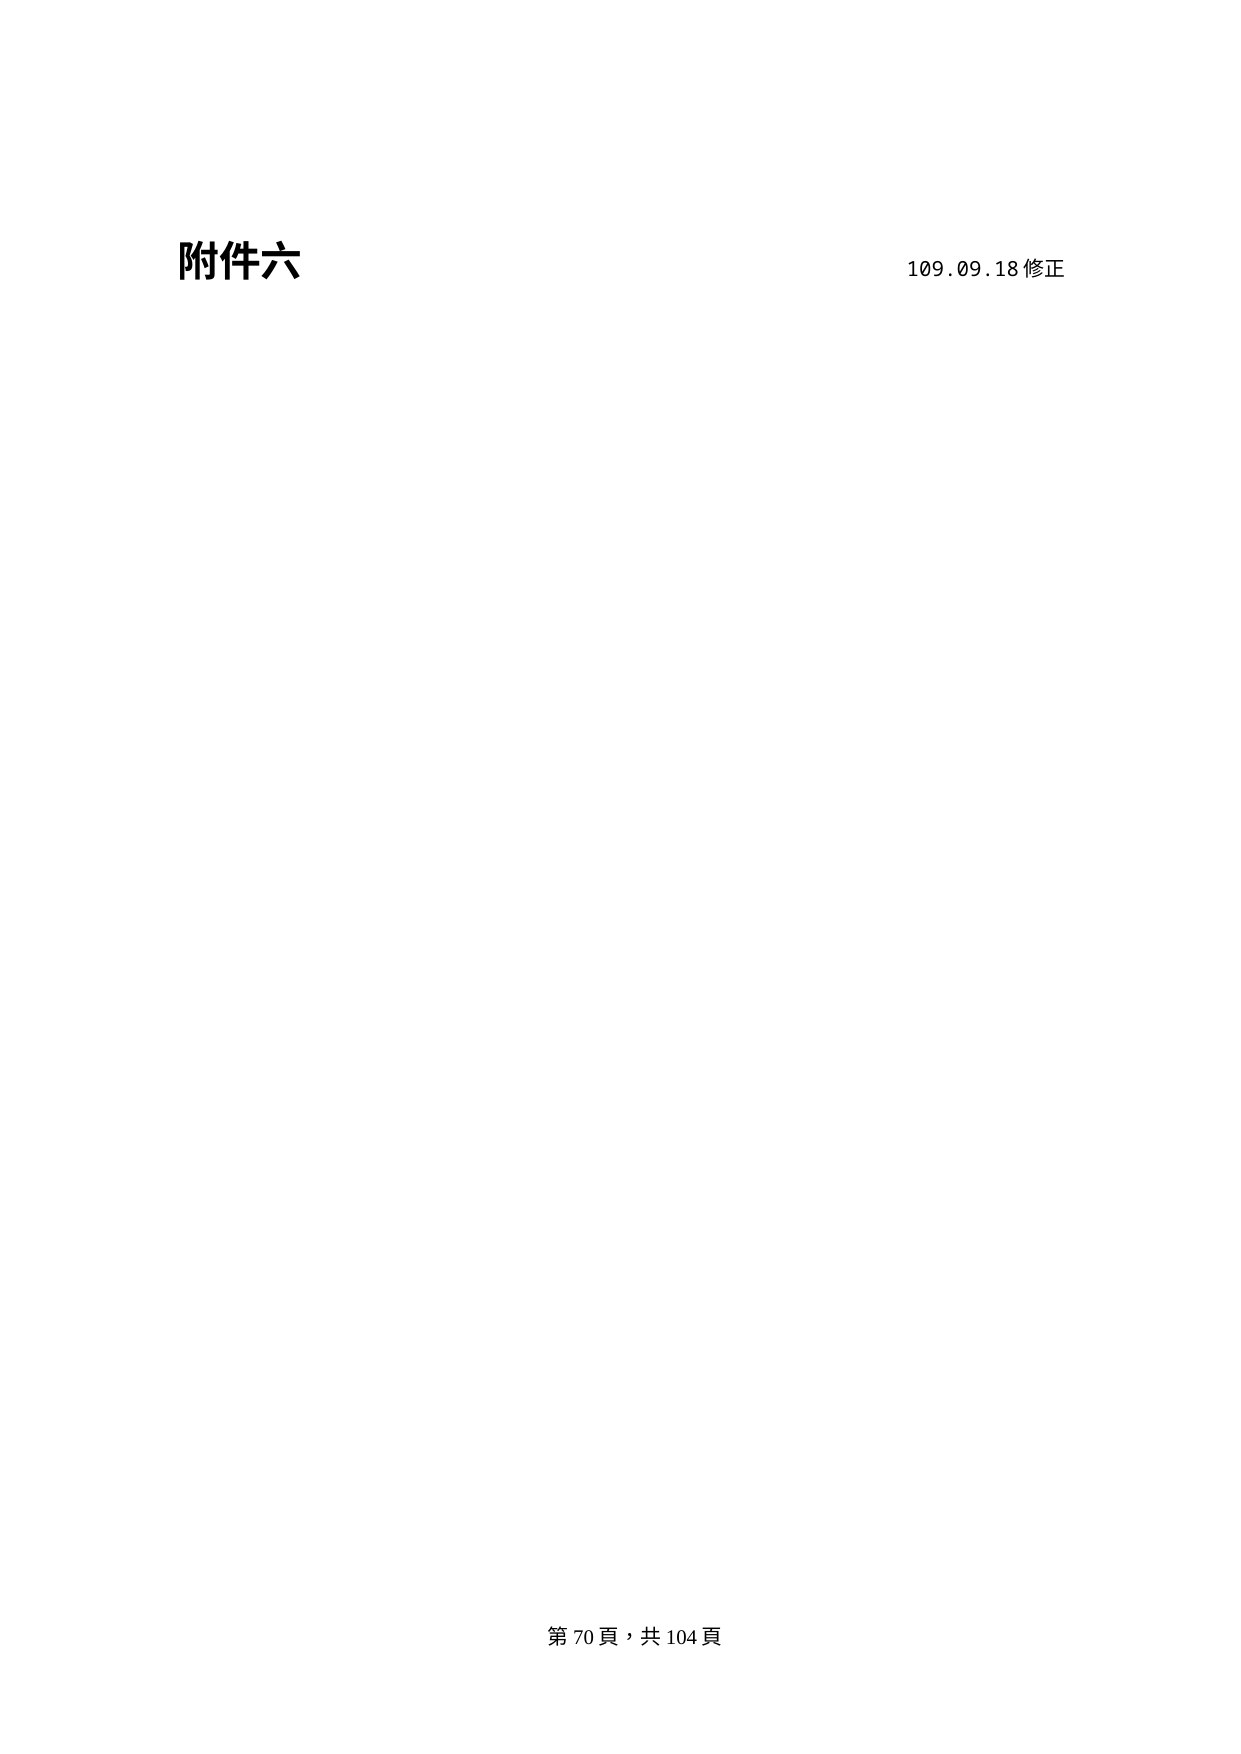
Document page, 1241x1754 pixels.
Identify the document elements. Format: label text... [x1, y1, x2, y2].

text 附件六 109.09.18修正 [177, 216, 1092, 279]
